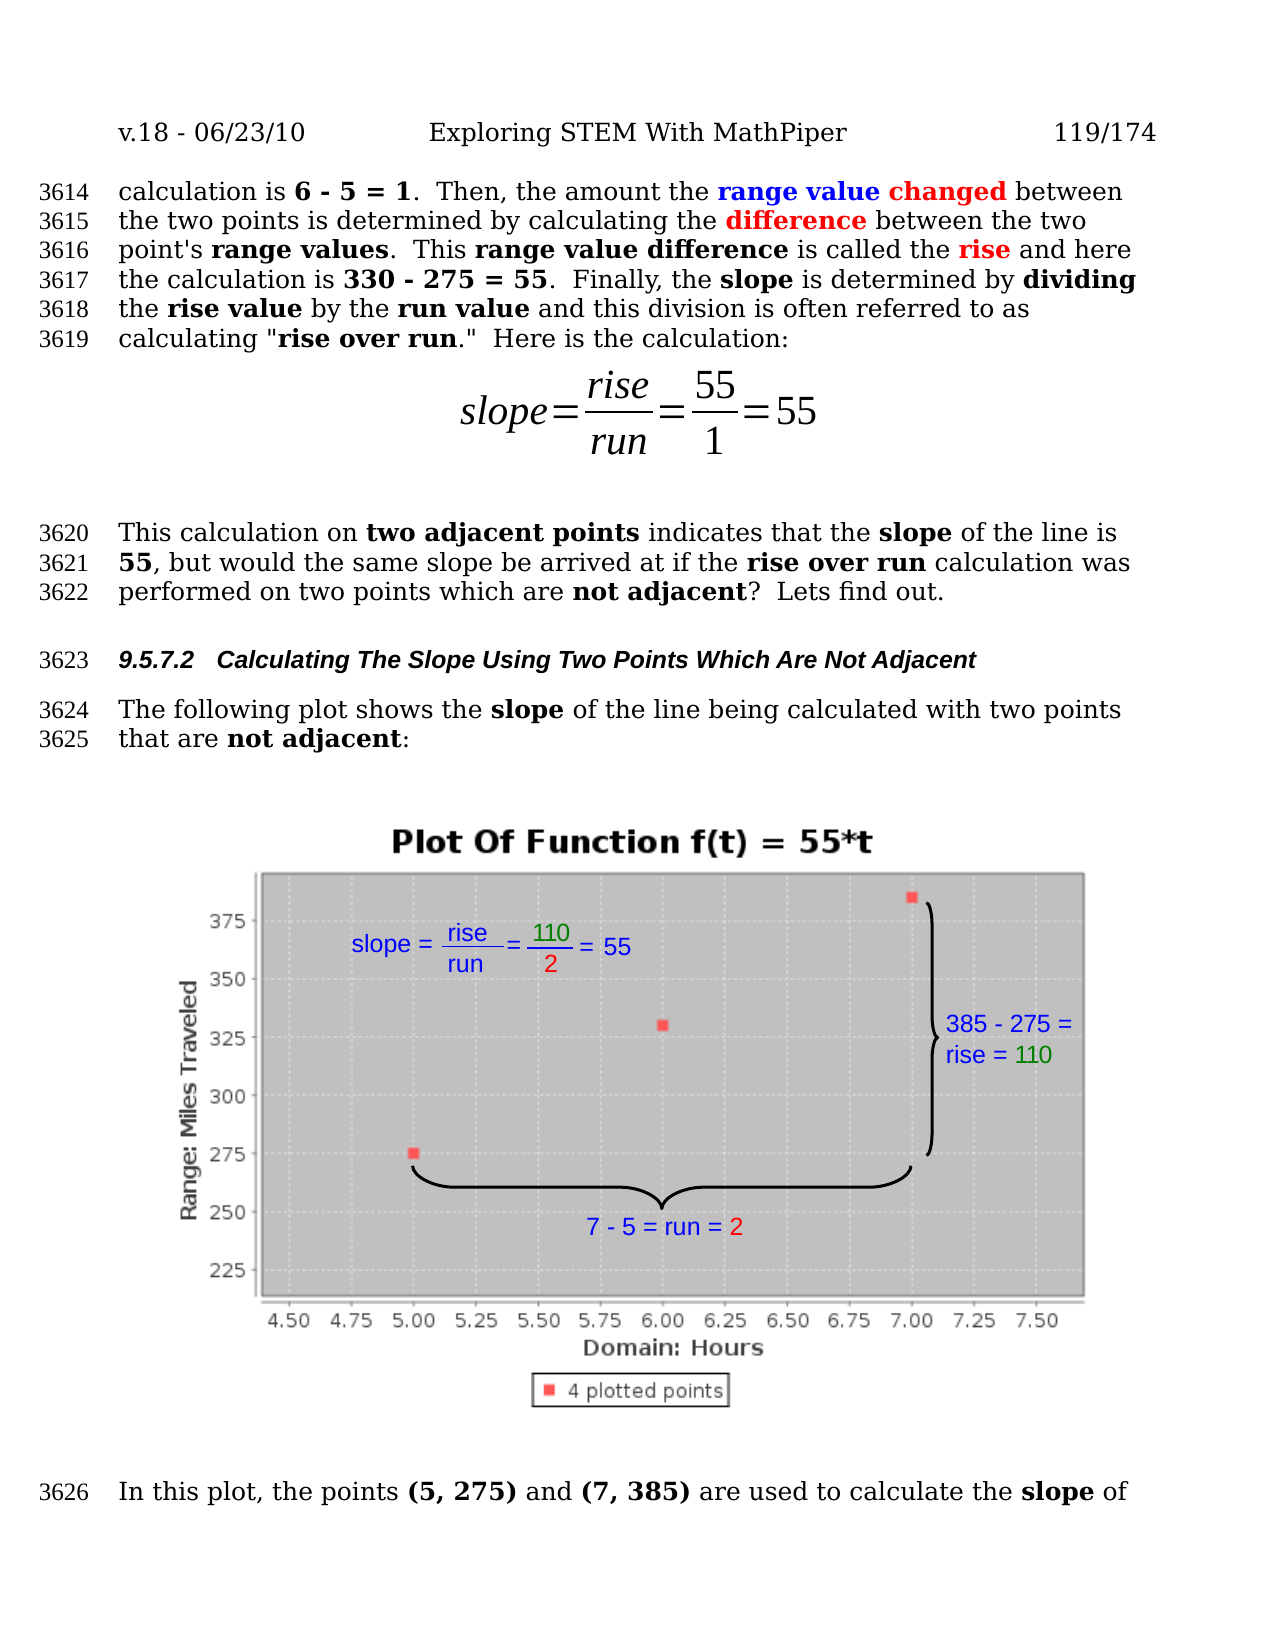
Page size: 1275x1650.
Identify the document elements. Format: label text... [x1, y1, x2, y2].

text The following plot shows the slope of the line being calculated with two points that are not adjacent: [118, 695, 1157, 754]
text This calculation on two adjacent points indicates that the slope of the line is 55, but would the same slope be arrived at if the rise over run calculation was performed on two points which are not adjacent? Lets find out. [118, 518, 1157, 607]
text calculation is 6 - 5 = 1. Then, the amount the range value changed between the two points is determined by calculating the difference between the two point's range values. This range value difference is called the rise and here the calculation is 330 - 275 = 55. Finally, the slope is determined by dividing the rise value by the run value and this division is often referred to as calculating "rise over run." Here is the calculation: [118, 177, 1157, 353]
subtitle Calculating The Slope Using Two Points Which Are Not Adjacent [118, 646, 1157, 674]
text In this plot, the points (5, 275) and (7, 385) are used to calculate the slope of [118, 1477, 1157, 1506]
